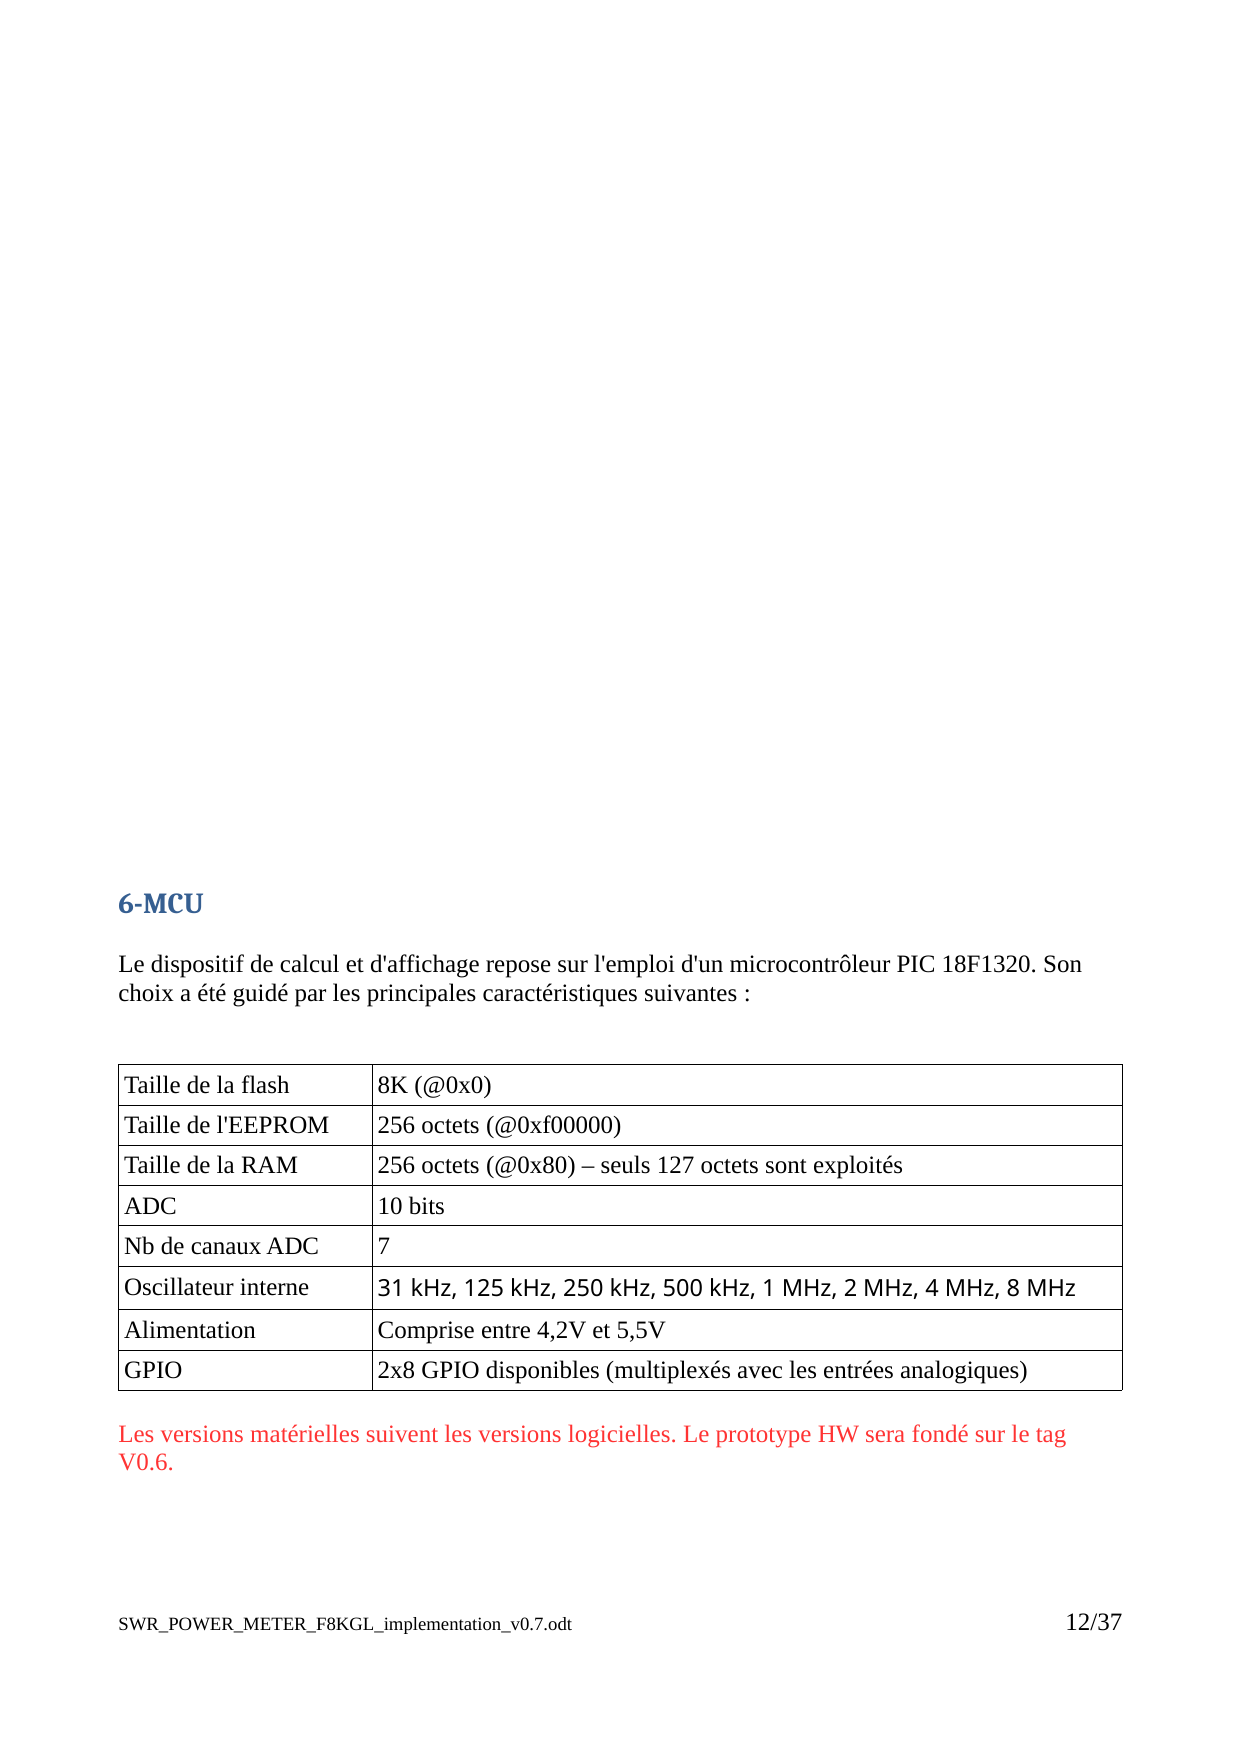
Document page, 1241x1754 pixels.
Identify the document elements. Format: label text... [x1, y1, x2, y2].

table_cell 31 kHz, 125 kHz, 250 kHz, 500 kHz, 1 MHz, 2 MHz, 4 MHz, 8 MHz [373, 1267, 1122, 1309]
table_cell 7 [373, 1226, 1122, 1266]
table_cell Comprise entre 4,2V et 5,5V [373, 1310, 1122, 1349]
table_header Taille de la flash [119, 1065, 372, 1104]
table_cell Taille de la RAM [119, 1146, 372, 1185]
table_cell Nb de canaux ADC [119, 1226, 372, 1266]
table_cell GPIO [119, 1351, 372, 1390]
table_cell Taille de l'EEPROM [119, 1106, 372, 1145]
table_header 8K (@0x0) [373, 1065, 1122, 1104]
subtitle 6-MCU [118, 887, 1122, 920]
table_cell Alimentation [119, 1310, 372, 1349]
text Les versions matérielles suivent les versions logicielles. Le prototype HW sera fondé sur le tag V0.6. [118, 1419, 1122, 1476]
table_cell 2x8 GPIO disponibles (multiplexés avec les entrées analogiques) [373, 1351, 1122, 1390]
table_cell 10 bits [373, 1186, 1122, 1225]
table_cell Oscillateur interne [119, 1267, 372, 1309]
table_cell 256 octets (@0x80) – seuls 127 octets sont exploités [373, 1146, 1122, 1185]
table_cell 256 octets (@0xf00000) [373, 1106, 1122, 1145]
text Le dispositif de calcul et d'affichage repose sur l'emploi d'un microcontrôleur PIC 18F1320. Son choix a été guidé par les principales caractéristiques suivantes : [118, 949, 1122, 1007]
table_cell ADC [119, 1186, 372, 1225]
